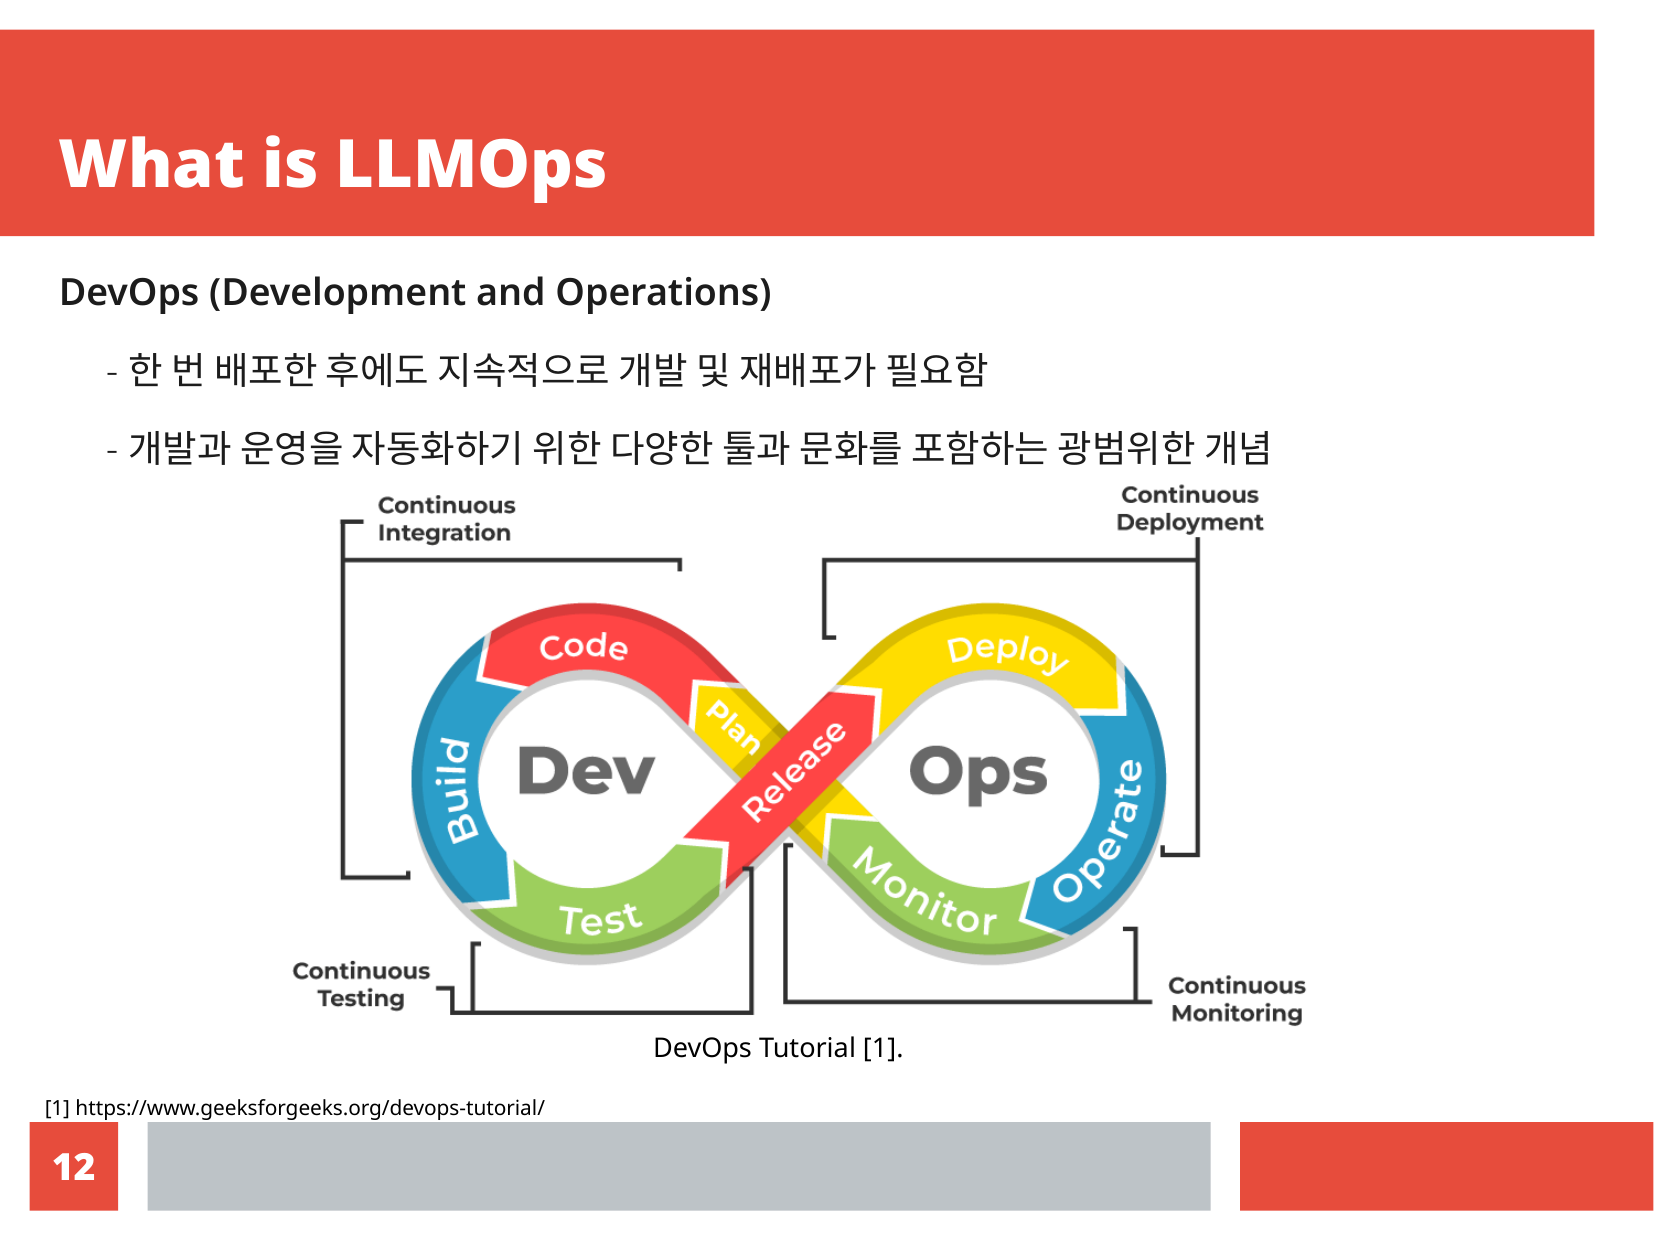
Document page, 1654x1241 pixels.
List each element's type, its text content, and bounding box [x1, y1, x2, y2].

text_box DevOps Tutorial [1]. [395, 1021, 1161, 1073]
text_box [1] https://www.geeksforgeeks.org/devops-tutorial/ [30, 1057, 1621, 1134]
picture [234, 469, 1337, 1038]
title What is LLMOps [59, 59, 1595, 207]
list DevOps (Development and Operations) - 한 번 배포한 후에도 지속적으로 개발 및 재배포가 필요함 - 개발과 운영을 자동화하기 위한 다양한 툴과 문화를 포함하는 광범위한 개념 [59, 265, 1565, 1034]
